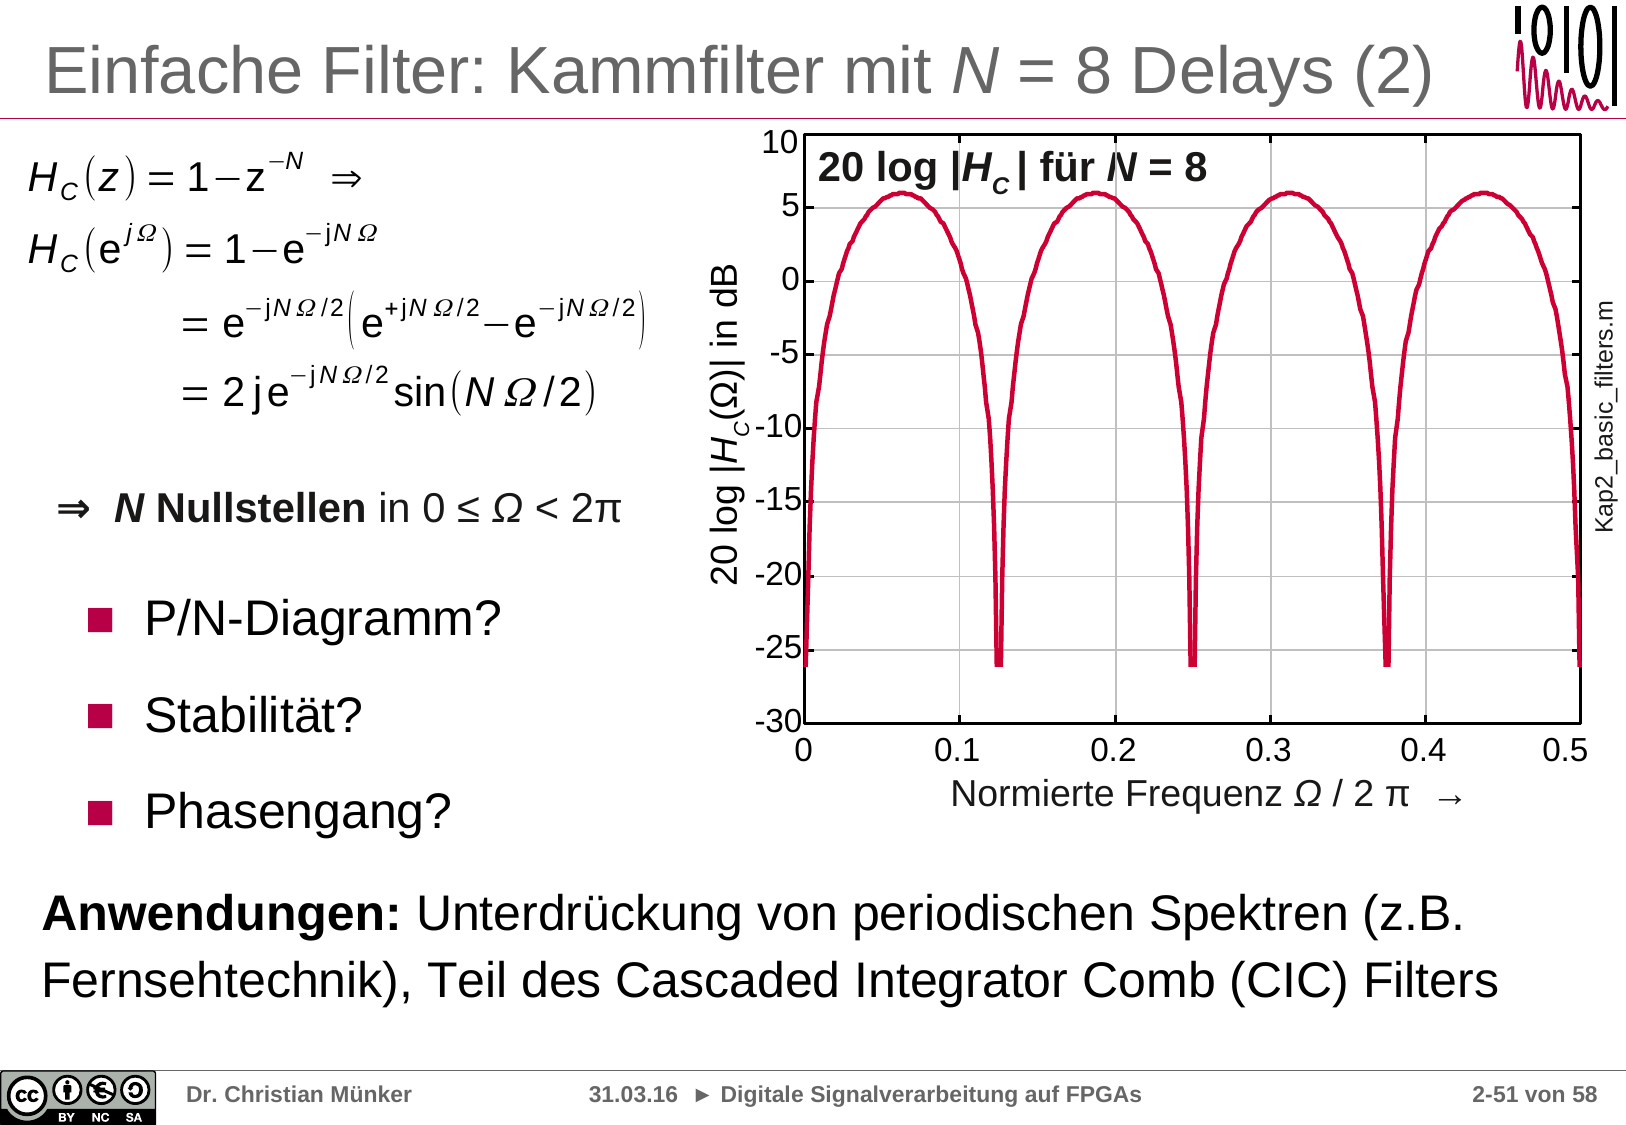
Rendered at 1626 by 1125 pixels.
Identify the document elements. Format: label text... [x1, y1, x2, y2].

text_box -20 [754, 555, 803, 598]
text_box 20 log |HC | für N = 8 [1117, 136, 1270, 207]
picture [1511, 0, 1624, 113]
text_box 0 [794, 731, 845, 774]
chart [21, 147, 656, 416]
text_box 20 log |HC | für N = 8 [806, 136, 959, 207]
text_box 0.4 [1400, 731, 1474, 765]
text_box 20 log |HC(Ω)| in dB [702, 248, 753, 587]
list Anwendungen: Unterdrückung von periodischen Spektren (z.B. Fernsehtechnik), Teil des Cascaded Integrator Comb (CIC) Filters [41, 874, 1578, 1009]
text_box -5 [769, 333, 802, 376]
text_box 20 log |HC | für N = 8 [1272, 136, 1323, 207]
text_box 20 log |HC | für N = 8 [960, 136, 1115, 207]
text_box -10 [754, 407, 803, 449]
text_box 0.2 [1090, 731, 1161, 765]
text_box 5 [781, 186, 802, 229]
text_box P/N-Diagramm? Stabilität? Phasengang? [85, 579, 575, 828]
text_box 10 [761, 124, 802, 166]
text_box -25 [754, 628, 803, 671]
text_box Normierte Frequenz Ω / 2 π → [935, 765, 1522, 833]
text_box 0.5 [1542, 731, 1607, 774]
text_box 0 [781, 260, 802, 302]
text_box 0.3 [1245, 731, 1322, 765]
title Einfache Filter: Kammfilter mit N = 8 Delays (2) [44, 17, 1453, 130]
text_box ⇒ N Nullstellen in 0 ≤ Ω < 2π [41, 477, 644, 540]
text_box -15 [754, 480, 803, 523]
text_box -30 [754, 702, 808, 745]
text_box Kap2_basic_filters.m [1582, 271, 1626, 549]
text_box 0.1 [934, 731, 1012, 774]
